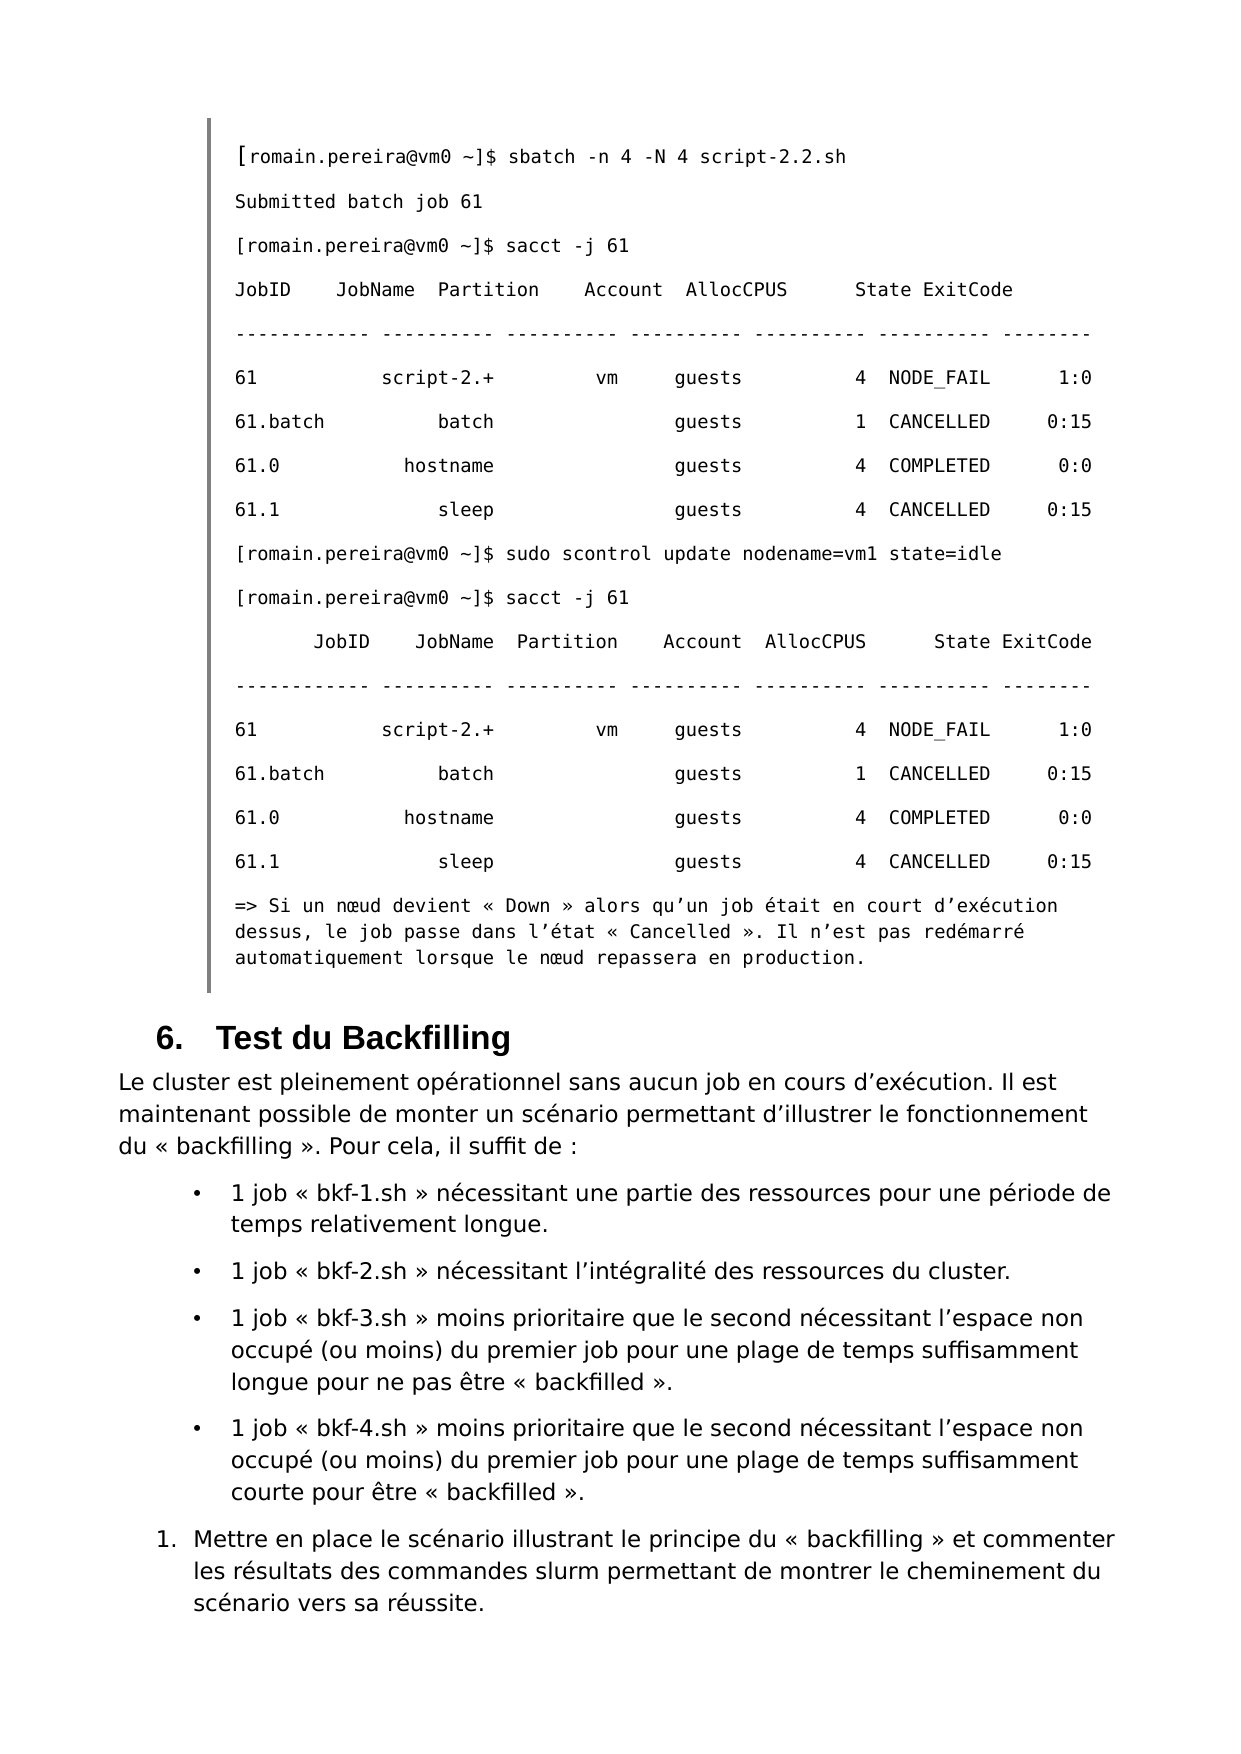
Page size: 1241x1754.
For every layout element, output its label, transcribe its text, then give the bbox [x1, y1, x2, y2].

text 61.1 sleep guests 4 CANCELLED 0:15 [211, 827, 1122, 871]
list Mettre en place le scénario illustrant le principe du « backfilling » et commenter les résultats des commandes slurm permettant de montrer le cheminement du scénario vers sa réussite. [156, 1526, 1122, 1616]
text [romain.pereira@vm0 ~]$ sacct -j 61 [211, 212, 1122, 256]
text JobID JobName Partition Account AllocCPUS State ExitCode [211, 607, 1122, 651]
text 61 script-2.+ vm guests 4 NODE_FAIL 1:0 [211, 695, 1122, 739]
text [romain.pereira@vm0 ~]$ sudo scontrol update nodename=vm1 state=idle [211, 519, 1122, 563]
list 1 job « bkf-2.sh » nécessitant l’intégralité des ressources du cluster. [193, 1258, 1122, 1285]
list 1 job « bkf-1.sh » nécessitant une partie des ressources pour une période de temps relativement longue. [193, 1180, 1122, 1238]
text 61.batch batch guests 1 CANCELLED 0:15 [211, 739, 1122, 783]
text Submitted batch job 61 [211, 168, 1122, 212]
text Le cluster est pleinement opérationnel sans aucun job en cours d’exécution. Il est maintenant possible de monter un scénario permettant d’illustrer le fonctionnement du « backfilling ». Pour cela, il suffit de : [118, 1069, 1122, 1160]
text 61 script-2.+ vm guests 4 NODE_FAIL 1:0 [211, 344, 1122, 388]
text => Si un nœud devient « Down » alors qu’un job était en court d’exécution dessus, le job passe dans l’état « Cancelled ». Il n’est pas redémarré automatiquement lorsque le nœud repassera en production. [211, 871, 1122, 993]
list 1 job « bkf-3.sh » moins prioritaire que le second nécessitant l’espace non occupé (ou moins) du premier job pour une plage de temps suffisamment longue pour ne pas être « backfilled ». [193, 1305, 1122, 1395]
text 61.0 hostname guests 4 COMPLETED 0:0 [211, 432, 1122, 476]
text ------------ ---------- ---------- ---------- ---------- ---------- -------- [211, 651, 1122, 695]
text 61.0 hostname guests 4 COMPLETED 0:0 [211, 783, 1122, 827]
text [romain.pereira@vm0 ~]$ sbatch -n 4 -N 4 script-2.2.sh [211, 118, 1122, 168]
list 1 job « bkf-4.sh » moins prioritaire que le second nécessitant l’espace non occupé (ou moins) du premier job pour une plage de temps suffisamment courte pour être « backfilled ». [193, 1415, 1122, 1506]
text [romain.pereira@vm0 ~]$ sacct -j 61 [211, 563, 1122, 607]
text 61.1 sleep guests 4 CANCELLED 0:15 [211, 476, 1122, 519]
text JobID JobName Partition Account AllocCPUS State ExitCode [211, 256, 1122, 300]
subtitle Test du Backfilling [156, 1018, 1122, 1057]
text ------------ ---------- ---------- ---------- ---------- ---------- -------- [211, 300, 1122, 344]
text 61.batch batch guests 1 CANCELLED 0:15 [211, 388, 1122, 432]
